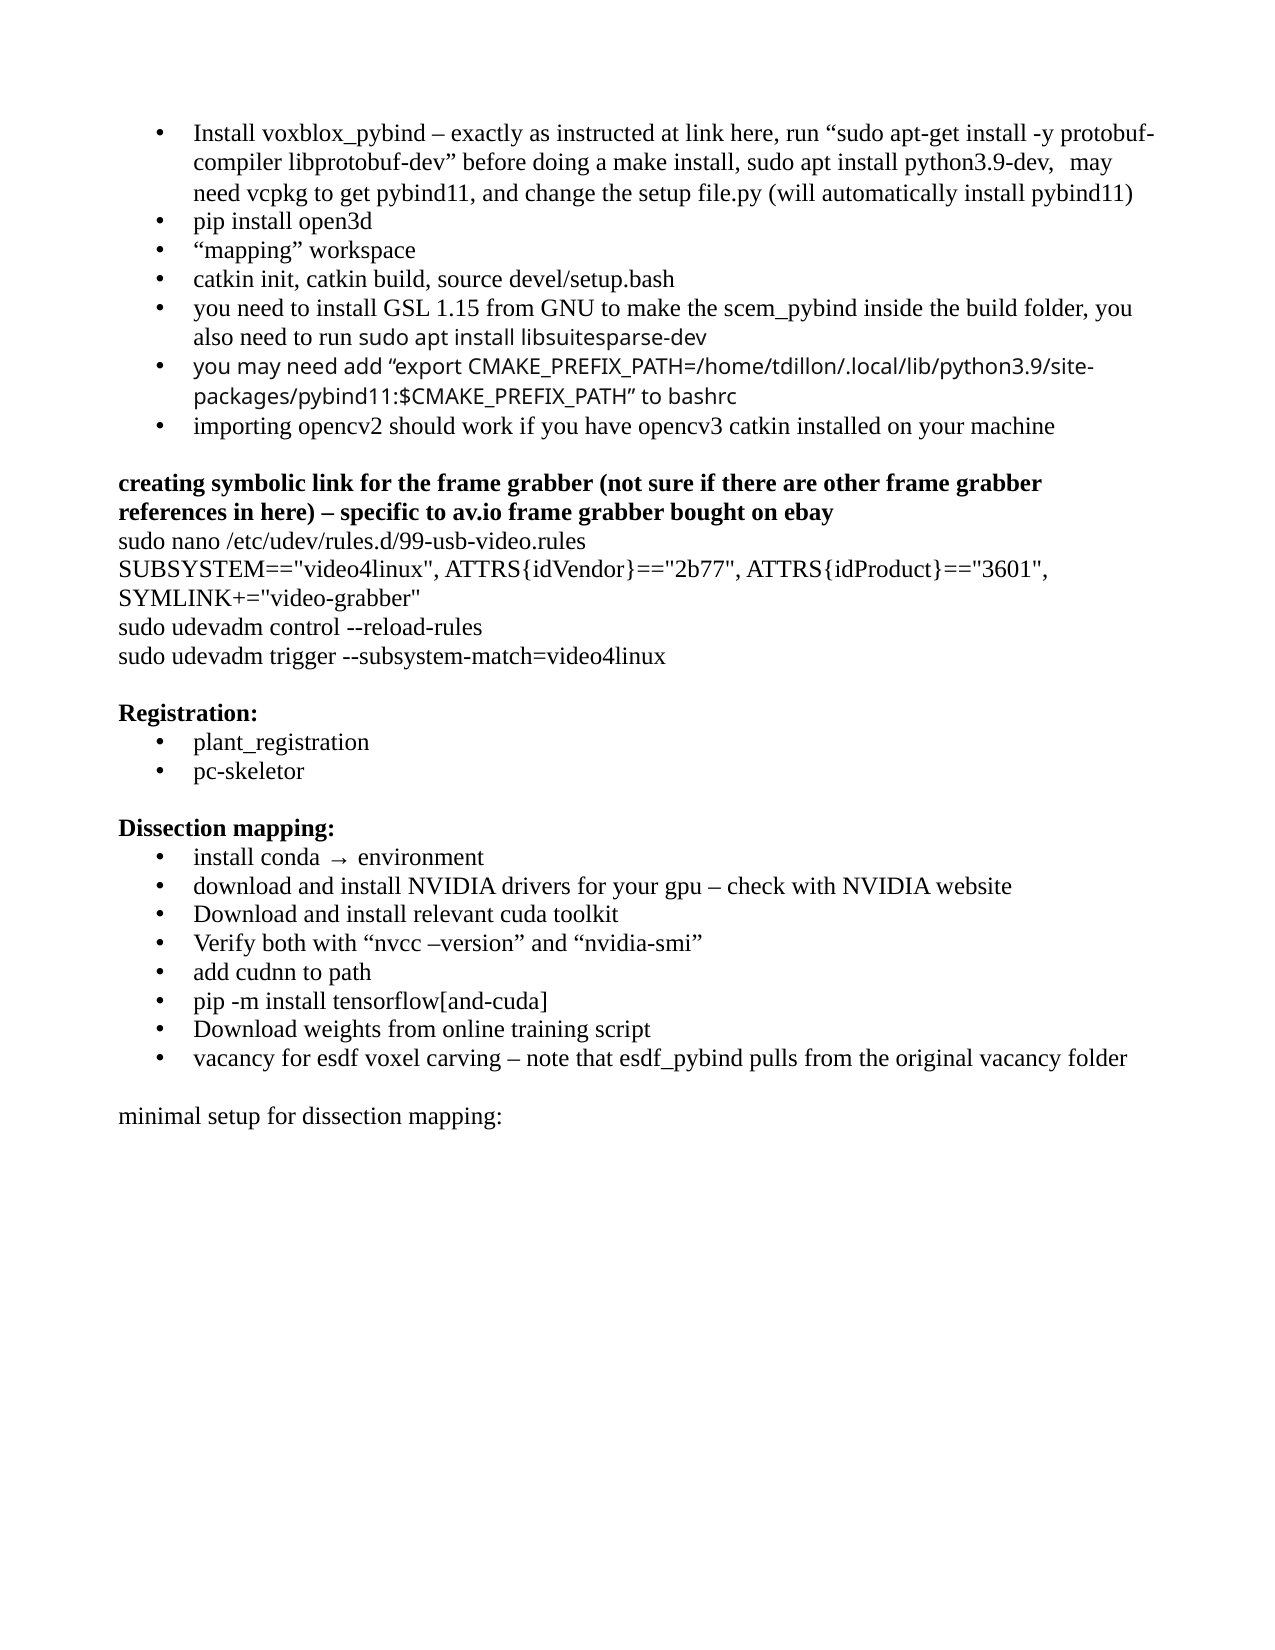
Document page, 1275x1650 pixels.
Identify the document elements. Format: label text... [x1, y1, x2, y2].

list Download and install relevant cuda toolkit [156, 899, 1157, 928]
list catkin init, catkin build, source devel/setup.bash [156, 264, 1157, 293]
list “mapping” workspace [156, 235, 1157, 264]
text sudo nano /etc/udev/rules.d/99-usb-video.rules [118, 526, 1157, 554]
list install conda → environment [156, 842, 1157, 871]
list pc-skeletor [156, 756, 1157, 784]
list Install voxblox_pybind – exactly as instructed at link here, run “sudo apt-get install -y protobuf-compiler libprotobuf-dev” before doing a make install, sudo apt install python3.9-dev, may need vcpkg to get pybind11, and change the setup file.py (will automatically install pybind11) [156, 118, 1157, 206]
list plant_registration [156, 727, 1157, 756]
list importing opencv2 should work if you have opencv3 catkin installed on your machine [156, 411, 1157, 439]
text creating symbolic link for the frame grabber (not sure if there are other frame grabber references in here) – specific to av.io frame grabber bought on ebay [118, 468, 1157, 526]
list you may need add “export CMAKE_PREFIX_PATH=/home/tdillon/.local/lib/python3.9/site-packages/pybind11:$CMAKE_PREFIX_PATH” to bashrc [156, 351, 1157, 411]
list Verify both with “nvcc –version” and “nvidia-smi” [156, 928, 1157, 957]
list Download weights from online training script [156, 1014, 1157, 1043]
text Dissection mapping: [118, 813, 1157, 842]
list pip install open3d [156, 206, 1157, 235]
list add cudnn to path [156, 957, 1157, 986]
list you need to install GSL 1.15 from GNU to make the scem_pybind inside the build folder, you also need to run sudo apt install libsuitesparse-dev [156, 293, 1157, 351]
text sudo udevadm control --reload-rules [118, 612, 1157, 641]
text sudo udevadm trigger --subsystem-match=video4linux [118, 641, 1157, 669]
text minimal setup for dissection mapping: [118, 1101, 1157, 1129]
list vacancy for esdf voxel carving – note that esdf_pybind pulls from the original vacancy folder [156, 1043, 1157, 1072]
list download and install NVIDIA drivers for your gpu – check with NVIDIA website [156, 871, 1157, 899]
text SUBSYSTEM=="video4linux", ATTRS{idVendor}=="2b77", ATTRS{idProduct}=="3601", SYMLINK+="video-grabber" [118, 554, 1157, 612]
list pip -m install tensorflow[and-cuda] [156, 986, 1157, 1014]
text Registration: [118, 698, 1157, 727]
